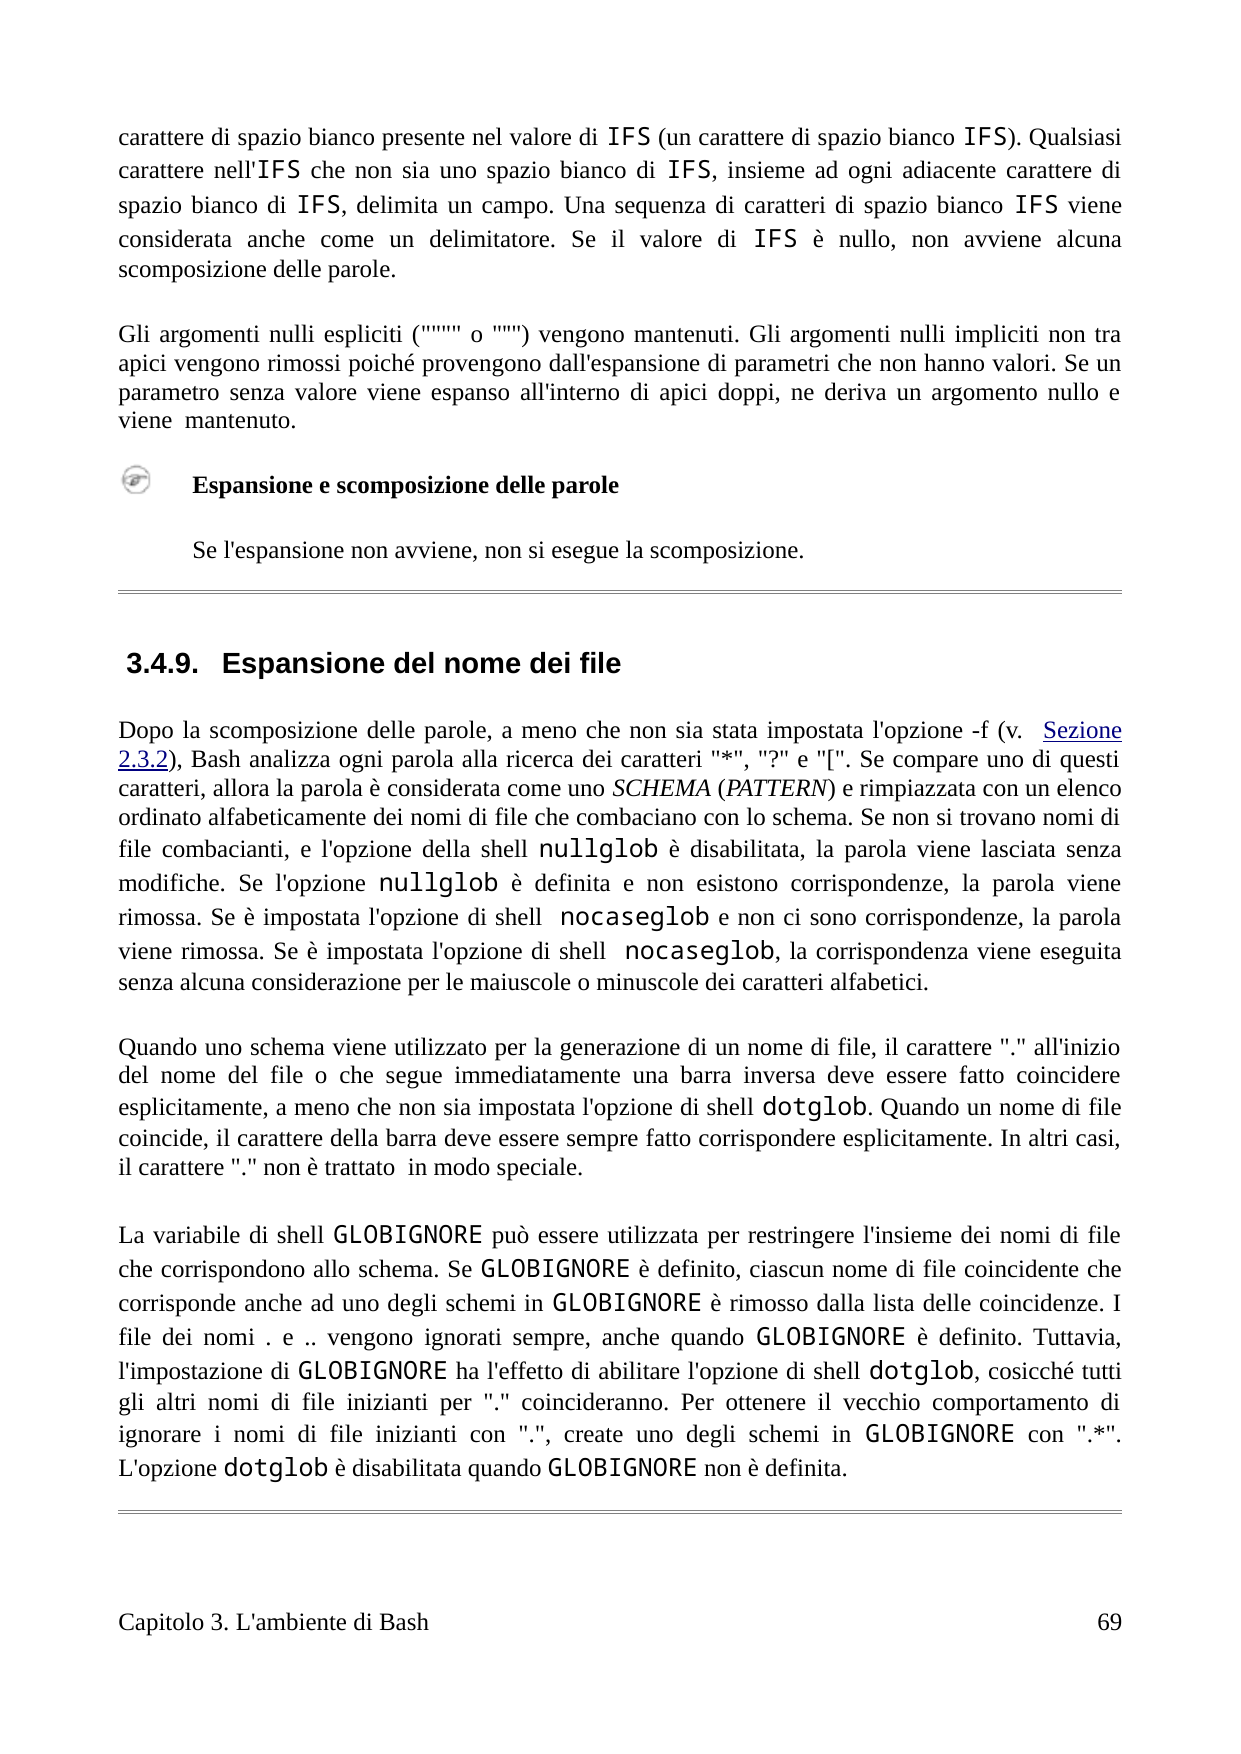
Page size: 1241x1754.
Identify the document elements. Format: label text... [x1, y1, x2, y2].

text carattere di spazio bianco presente nel valore di IFS (un carattere di spazio bianco IFS). Qualsiasi carattere nell'IFS che non sia uno spazio bianco di IFS, insieme ad ogni adiacente carattere di spazio bianco di IFS, delimita un campo. Una sequenza di caratteri di spazio bianco IFS viene considerata anche come un delimitatore. Se il valore di IFS è nullo, non avviene alcuna scomposizione delle parole. [118, 118, 1122, 283]
text Dopo la scomposizione delle parole, a meno che non sia stata impostata l'opzione -f (v. Sezione 2.3.2), Bash analizza ogni parola alla ricerca dei caratteri "*", "?" e "[". Se compare uno di questi caratteri, allora la parola è considerata come uno SCHEMA (PATTERN) e rimpiazzata con un elenco ordinato alfabeticamente dei nomi di file che combaciano con lo schema. Se non si trovano nomi di file combacianti, e l'opzione della shell nullglob è disabilitata, la parola viene lasciata senza modifiche. Se l'opzione nullglob è definita e non esistono corrispondenze, la parola viene rimossa. Se è impostata l'opzione di shell nocaseglob e non ci sono corrispondenze, la parola viene rimossa. Se è impostata l'opzione di shell nocaseglob, la corrispondenza viene eseguita senza alcuna considerazione per le maiuscole o minuscole dei caratteri alfabetici. [118, 716, 1122, 996]
text Espansione e scomposizione delle parole [192, 470, 1122, 499]
text Se l'espansione non avviene, non si esegue la scomposizione. [192, 535, 1122, 564]
text Gli argomenti nulli espliciti ("""" o "''") vengono mantenuti. Gli argomenti nulli impliciti non tra apici vengono rimossi poiché provengono dall'espansione di parametri che non hanno valori. Se un parametro senza valore viene espanso all'interno di apici doppi, ne deriva un argomento nullo e viene mantenuto. [118, 319, 1122, 434]
picture [118, 459, 152, 499]
text La variabile di shell GLOBIGNORE può essere utilizzata per restringere l'insieme dei nomi di file che corrispondono allo schema. Se GLOBIGNORE è definito, ciascun nome di file coincidente che corrisponde anche ad uno degli schemi in GLOBIGNORE è rimosso dalla lista delle coincidenze. I file dei nomi . e .. vengono ignorati sempre, anche quando GLOBIGNORE è definito. Tuttavia, l'impostazione di GLOBIGNORE ha l'effetto di abilitare l'opzione di shell dotglob, cosicché tutti gli altri nomi di file inizianti per "." coincideranno. Per ottenere il vecchio comportamento di ignorare i nomi di file inizianti con ".", create uno degli schemi in GLOBIGNORE con ".*". L'opzione dotglob è disabilitata quando GLOBIGNORE non è definita. [118, 1217, 1122, 1484]
text Quando uno schema viene utilizzato per la generazione di un nome di file, il carattere "." all'inizio del nome del file o che segue immediatamente una barra inversa deve essere fatto coincidere esplicitamente, a meno che non sia impostata l'opzione di shell dotglob. Quando un nome di file coincide, il carattere della barra deve essere sempre fatto corrispondere esplicitamente. In altri casi, il carattere "." non è trattato in modo speciale. [118, 1032, 1122, 1181]
subtitle Espansione del nome dei file [118, 646, 1122, 679]
